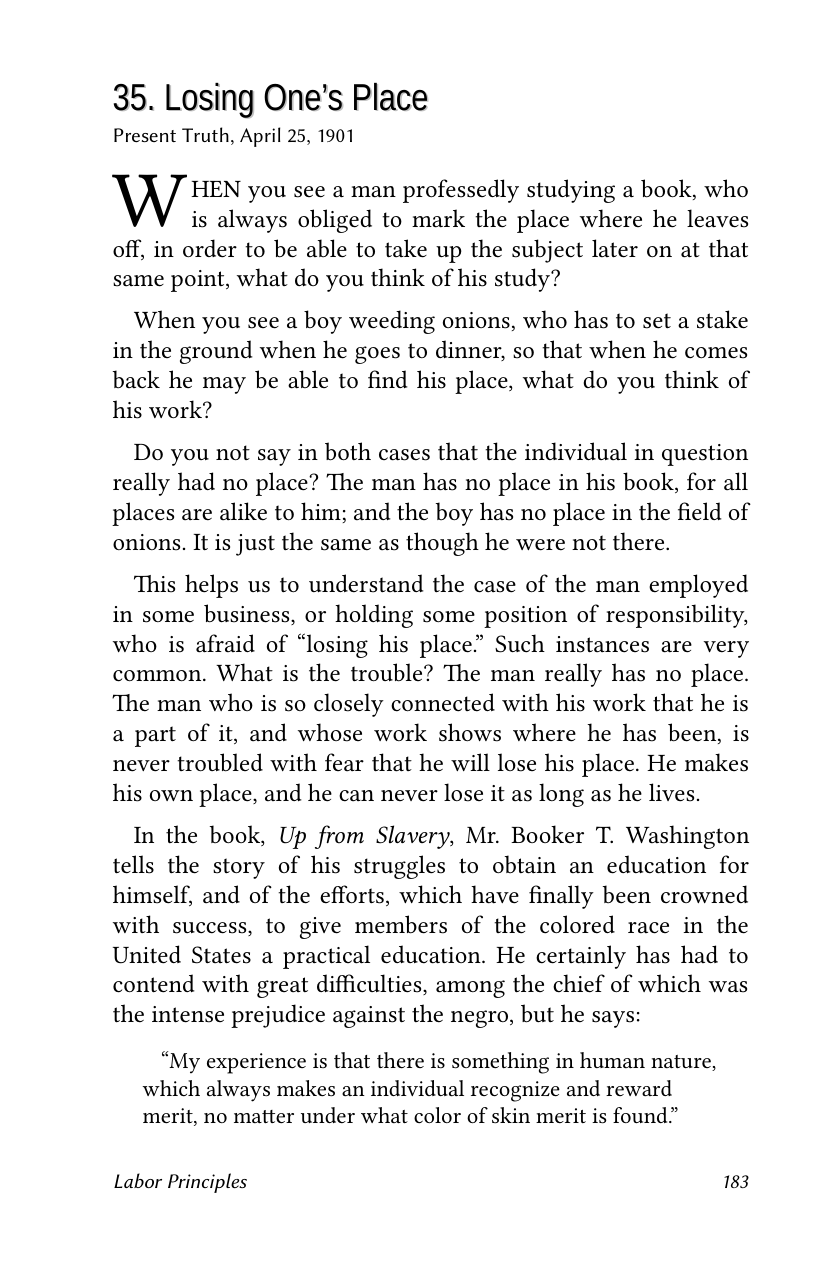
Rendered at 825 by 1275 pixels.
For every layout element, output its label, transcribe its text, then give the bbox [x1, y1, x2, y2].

text In the book, Up from Slavery, Mr. Booker T. Washington tells the story of his struggles to obtain an education for himself, and of the efforts, which have finally been crowned with success, to give members of the colored race in the United States a practical education. He certainly has had to contend with great difficulties, among the chief of which was the intense prejudice against the negro, but he says: [112, 821, 750, 1029]
text WHEN you see a man professedly studying a book, who is always obliged to mark the place where he leaves off, in order to be able to take up the subject later on at that same point, what do you think of his study? [112, 175, 750, 293]
text Present Truth, April 25, 1901 [112, 124, 750, 148]
text This helps us to understand the case of the man employed in some business, or holding some position of responsibility, who is afraid of “losing his place.” Such instances are very common. What is the trouble? The man really has no place. The man who is so closely connected with his work that he is a part of it, and whose work shows where he has been, is never troubled with fear that he will lose his place. He makes his own place, and he can never lose it as long as he lives. [112, 570, 750, 808]
text “My experience is that there is something in human nature, which always makes an individual recognize and reward merit, no matter under what color of skin merit is found.” [142, 1048, 720, 1129]
text Do you not say in both cases that the individual in question really had no place? The man has no place in his book, for all places are alike to him; and the boy has no place in the field of onions. It is just the same as though he were not there. [112, 438, 750, 556]
text When you see a boy weeding onions, who has to set a stake in the ground when he goes to dinner, so that when he comes back he may be able to find his place, what do you think of his work? [112, 306, 750, 425]
title Losing One’s Place [112, 75, 750, 118]
